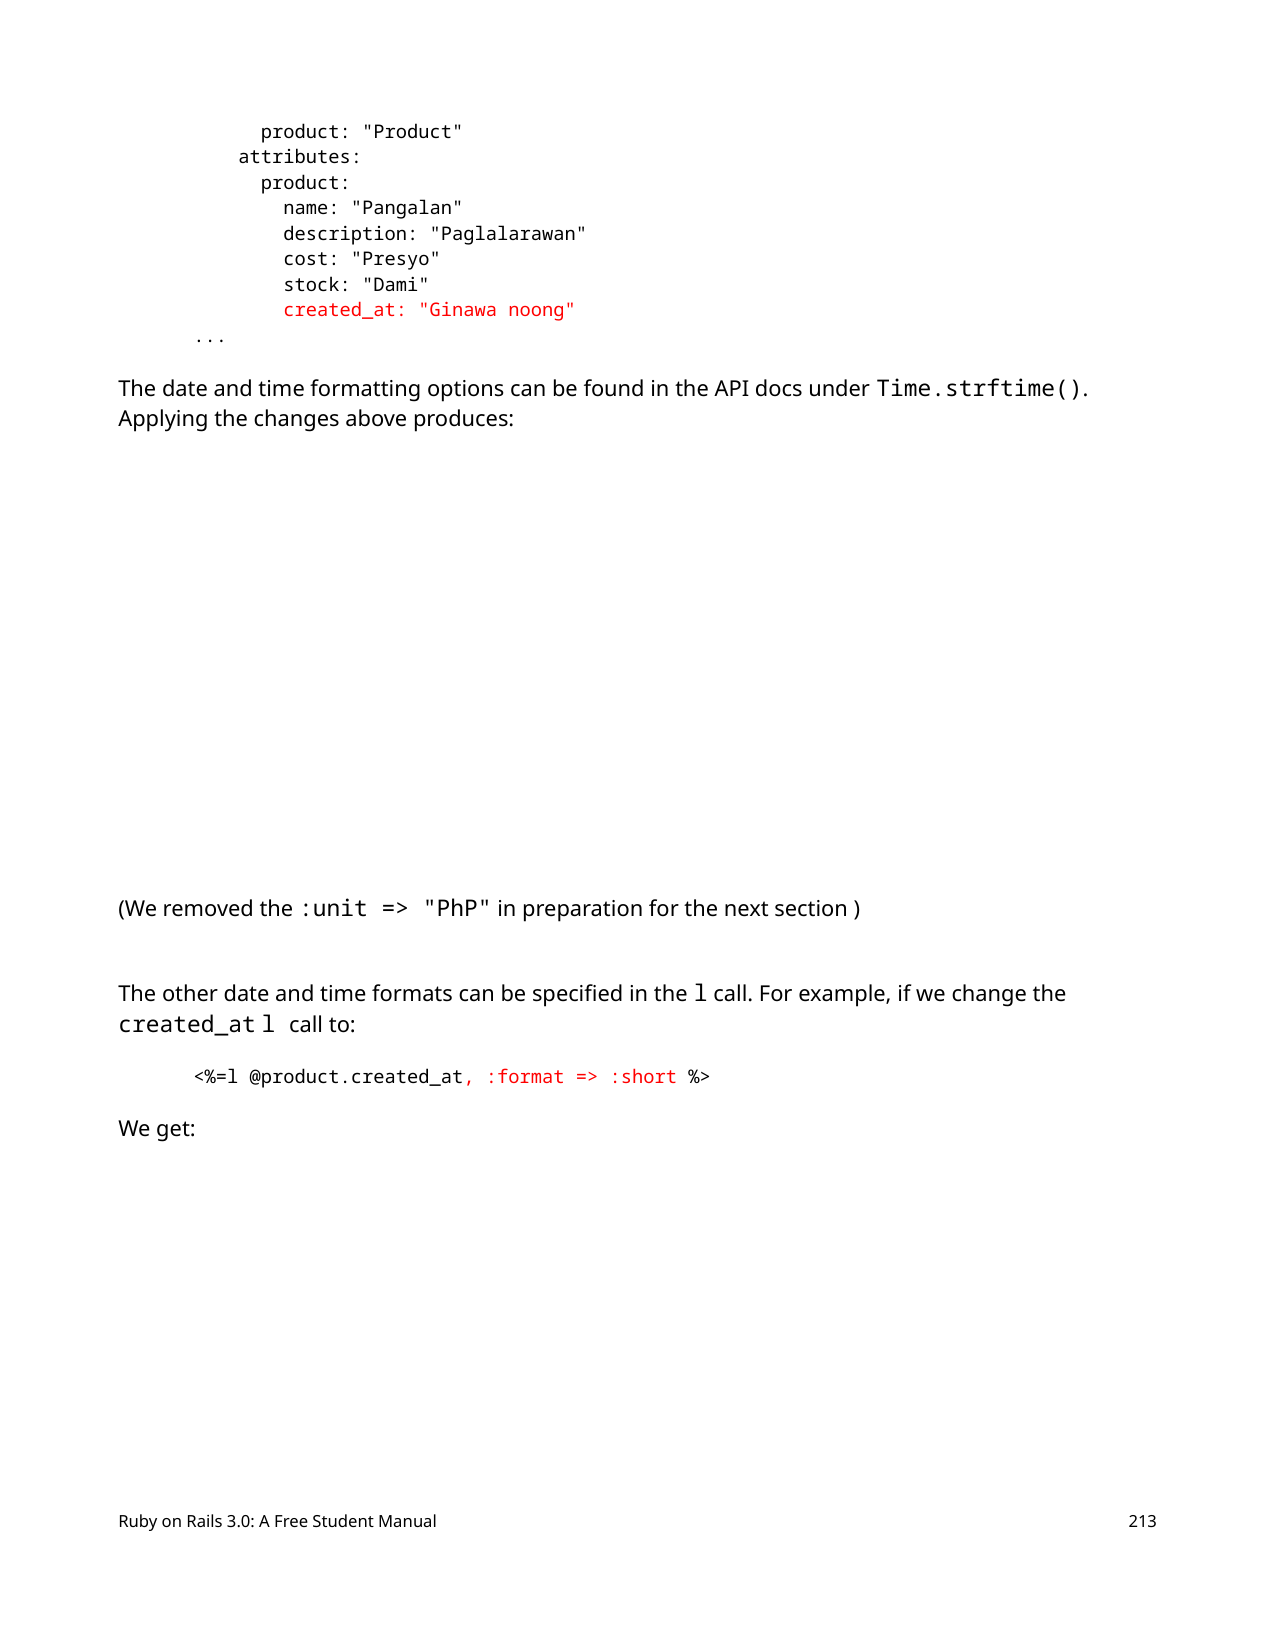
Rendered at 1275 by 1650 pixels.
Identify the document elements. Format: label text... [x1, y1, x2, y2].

text <%=l @product.created_at, :format => :short %> [193, 1063, 1157, 1088]
text The other date and time formats can be specified in the l call. For example, if we change the created_at l call to: [118, 947, 1157, 1039]
text We get: [118, 1112, 1157, 1142]
text (We removed the :unit => "PhP" in preparation for the next section ) [118, 892, 1157, 923]
text The date and time formatting options can be found in the API docs under Time.strftime(). Applying the changes above produces: [118, 372, 1157, 433]
text product: "Product" attributes: product: name: "Pangalan" description: "Paglalarawan" cost: "Presyo" stock: "Dami" created_at: "Ginawa noong" ... [193, 118, 1157, 348]
